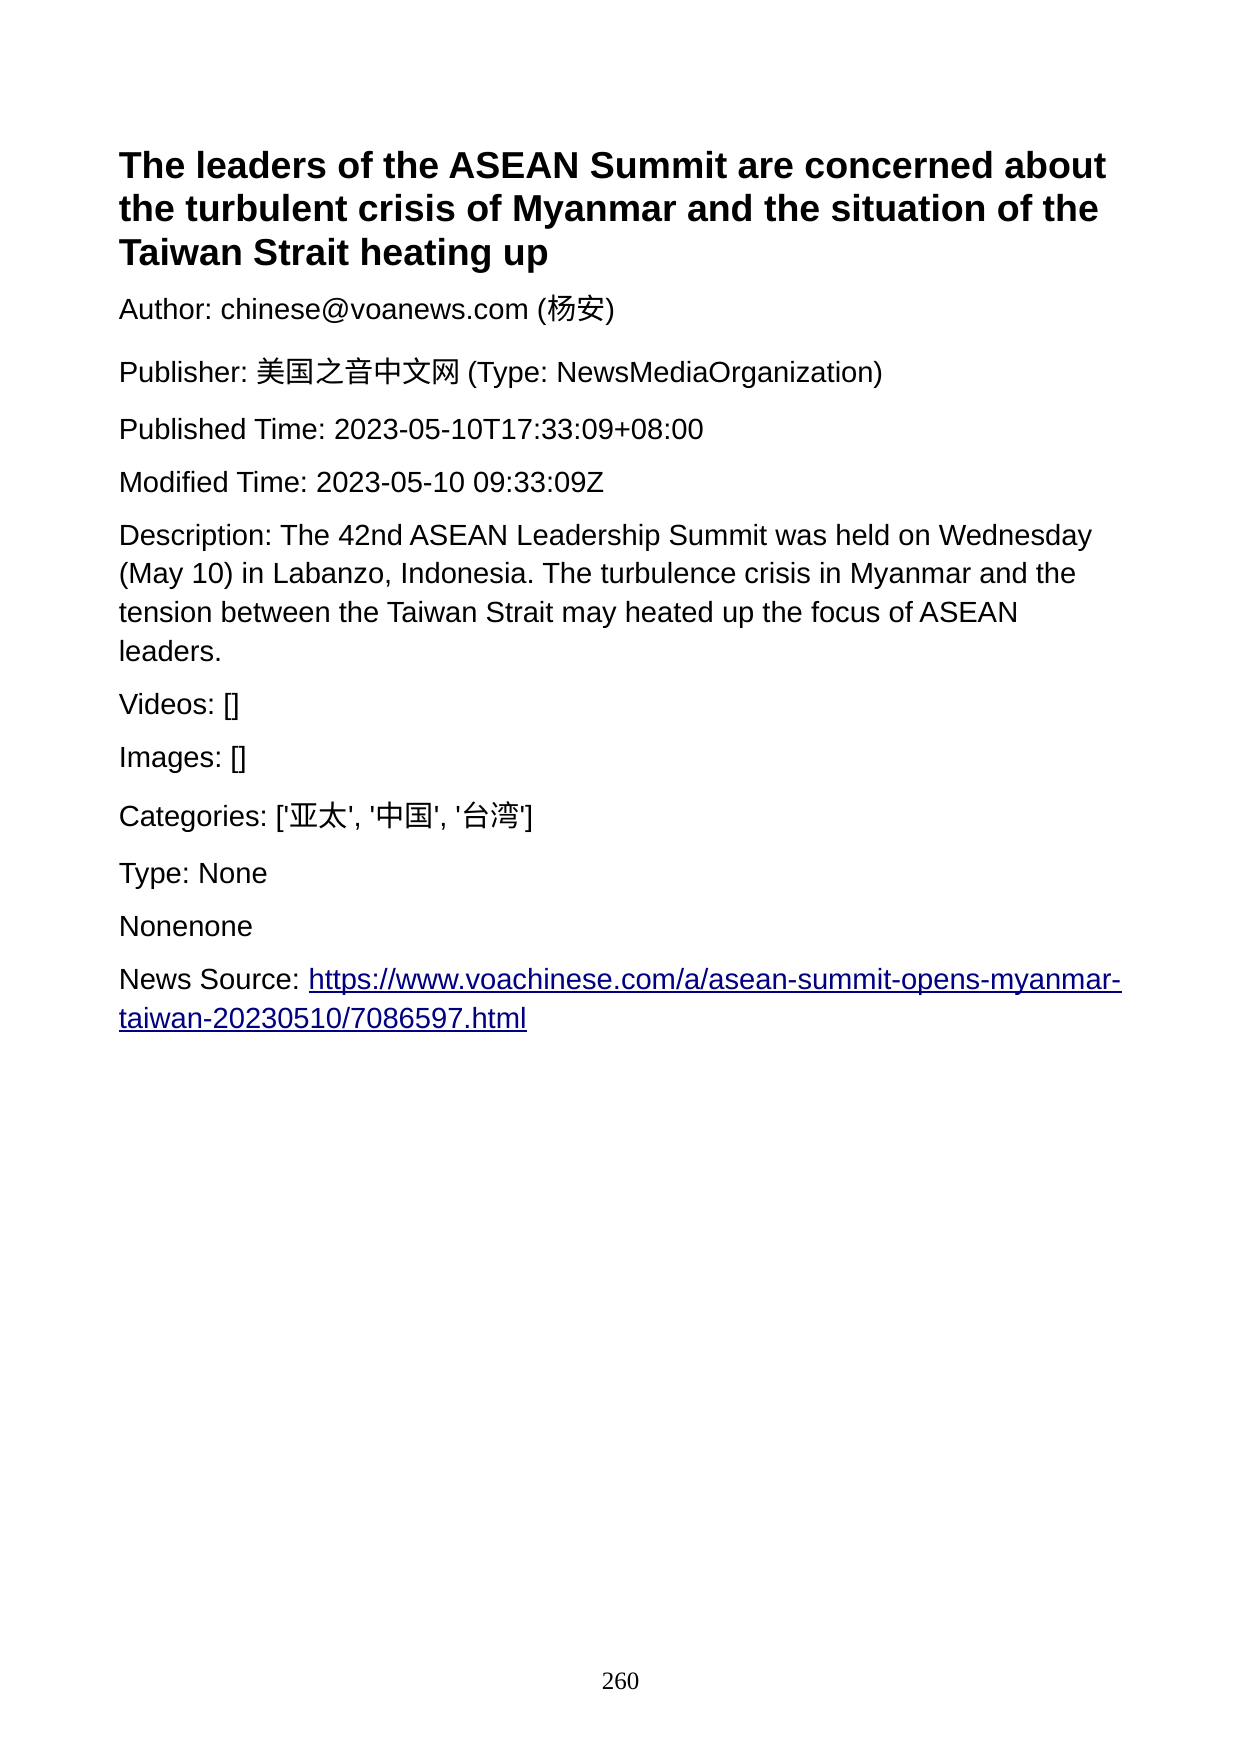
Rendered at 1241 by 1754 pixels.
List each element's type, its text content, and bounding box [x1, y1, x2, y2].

text Videos: [] [118, 687, 1122, 720]
text Publisher: 美国之音中文网 (Type: NewsMediaOrganization) [118, 348, 1122, 391]
text Author: chinese@voanews.com (杨安) [118, 285, 1122, 328]
text Description: The 42nd ASEAN Leadership Summit was held on Wednesday (May 10) in Labanzo, Indonesia. The turbulence crisis in Myanmar and the tension between the Taiwan Strait may heated up the focus of ASEAN leaders. [118, 518, 1122, 667]
text Published Time: 2023-05-10T17:33:09+08:00 [118, 412, 1122, 445]
text Type: None [118, 856, 1122, 889]
text Modified Time: 2023-05-10 09:33:09Z [118, 465, 1122, 498]
text Nonenone [118, 909, 1122, 943]
text News Source: https://www.voachinese.com/a/asean-summit-opens-myanmar-taiwan-20230510/7086597.html [118, 962, 1122, 1034]
text Categories: ['亚太', '中国', '台湾'] [118, 793, 1122, 835]
text Images: [] [118, 740, 1122, 773]
subtitle The leaders of the ASEAN Summit are concerned about the turbulent crisis of Myanmar and the situation of the Taiwan Strait heating up [118, 143, 1122, 273]
